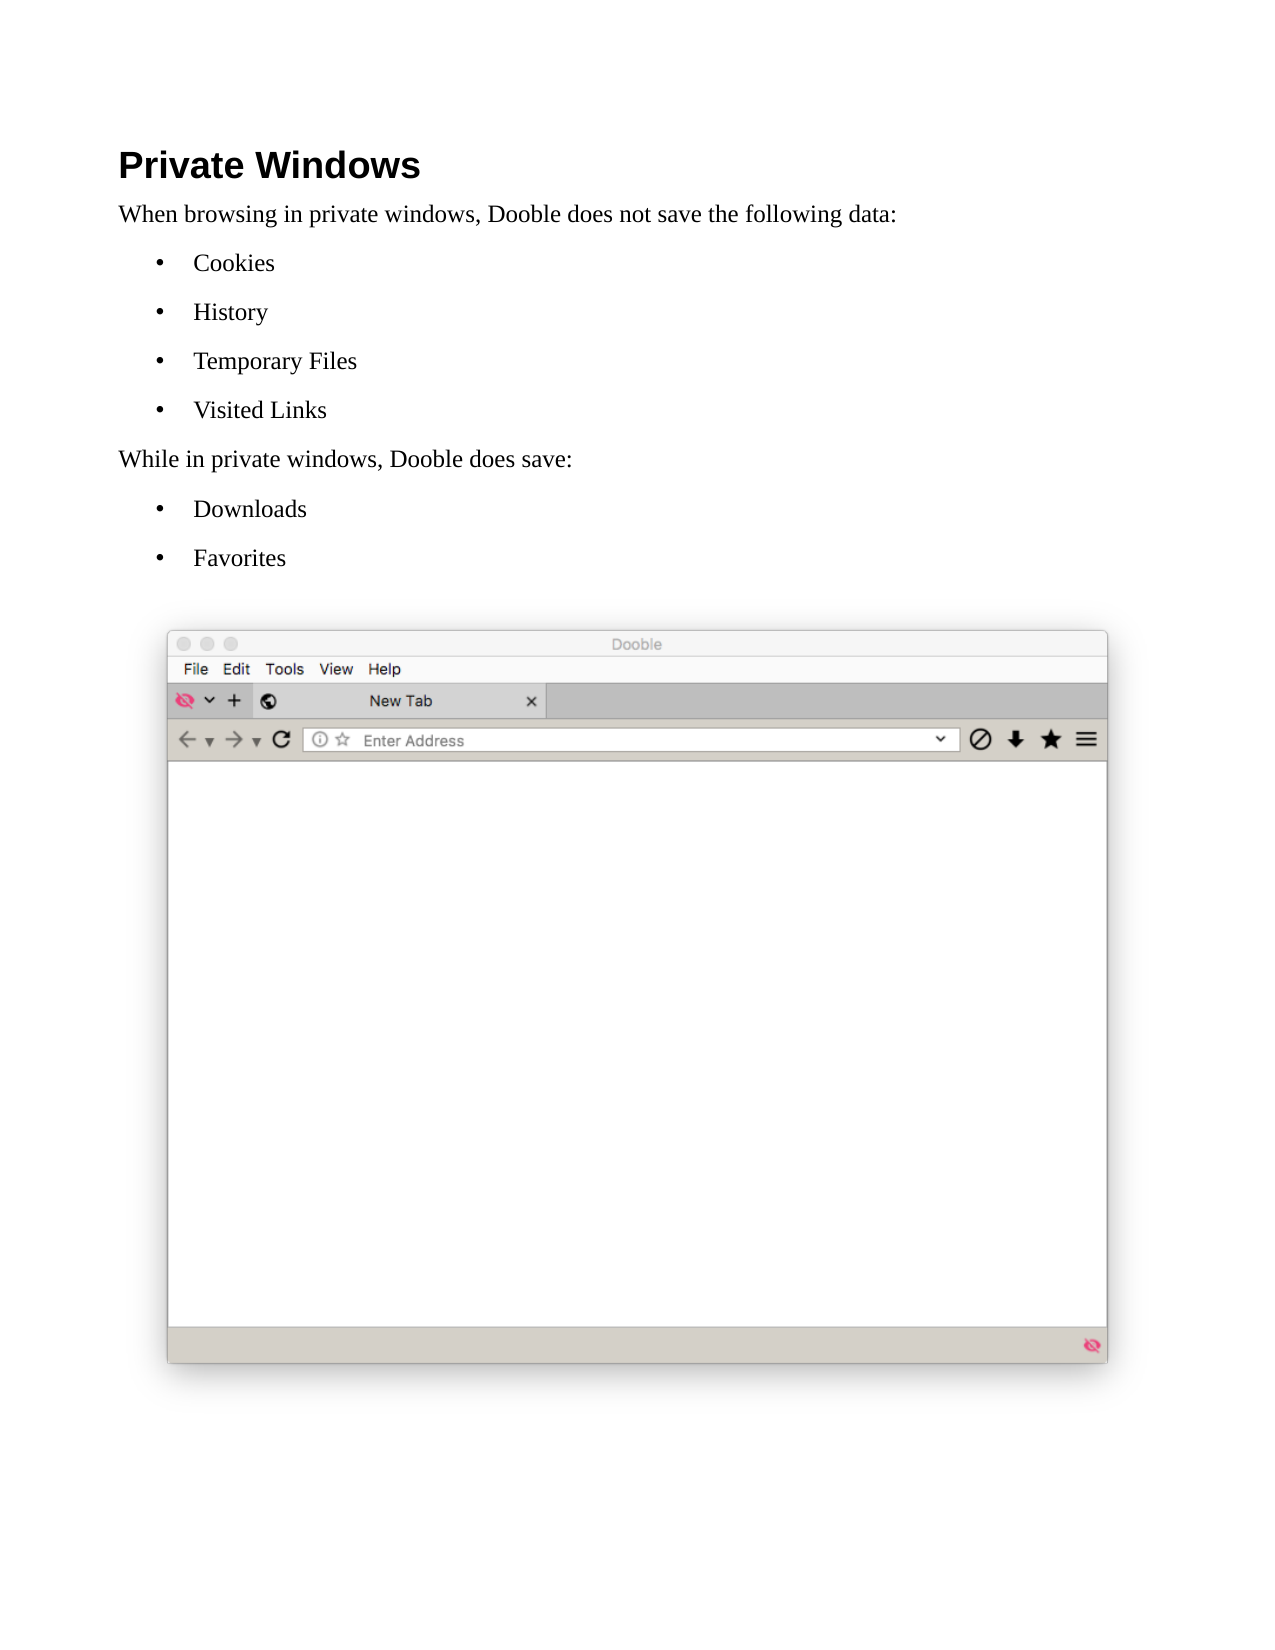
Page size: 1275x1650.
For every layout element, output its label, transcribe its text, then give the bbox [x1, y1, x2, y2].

picture [118, 591, 1157, 1422]
list Temporary Files [156, 346, 1157, 375]
list History [156, 297, 1157, 326]
text When browsing in private windows, Dooble does not save the following data: [118, 199, 1157, 228]
list Downloads [156, 494, 1157, 522]
subtitle Private Windows [118, 143, 1157, 187]
list Favorites [156, 543, 1157, 571]
text While in private windows, Dooble does save: [118, 444, 1157, 473]
list Cookies [156, 248, 1157, 277]
list Visited Links [156, 396, 1157, 424]
